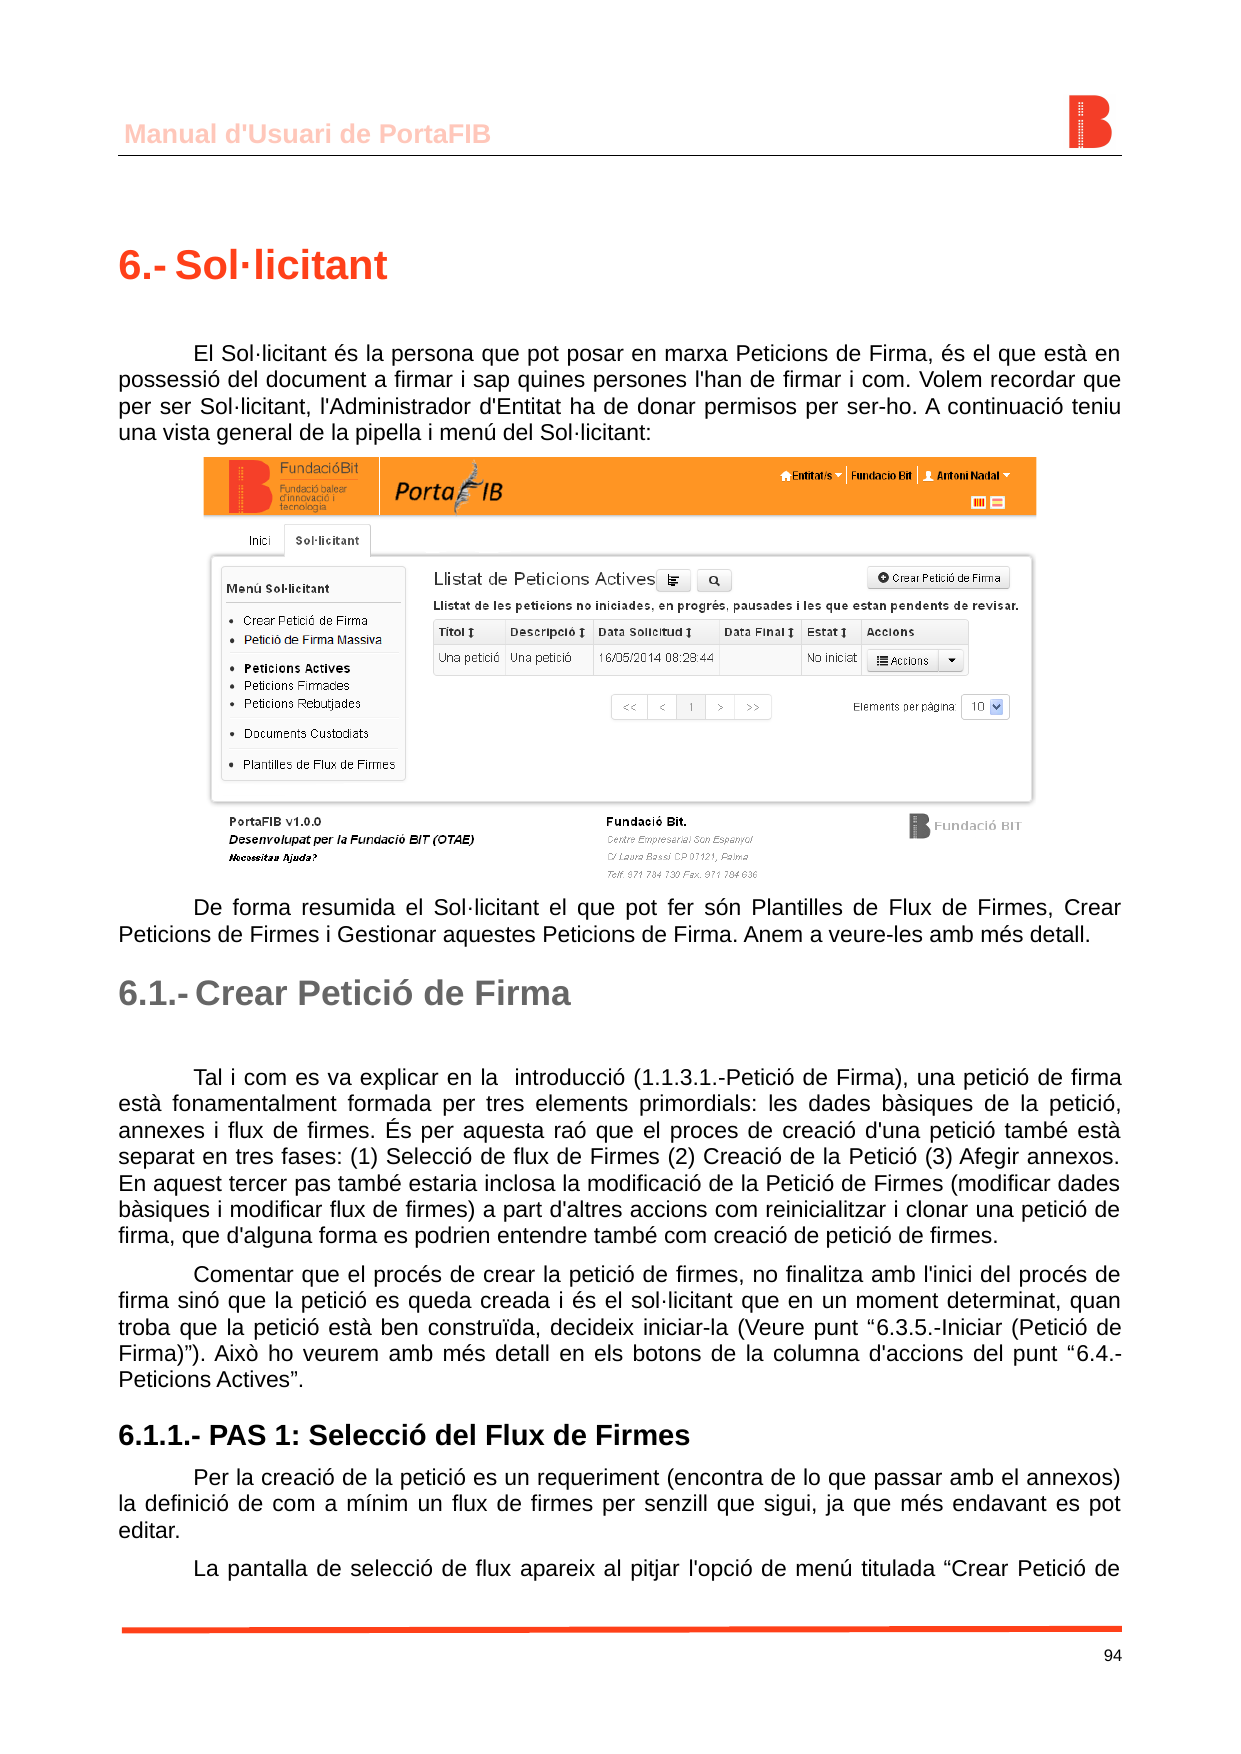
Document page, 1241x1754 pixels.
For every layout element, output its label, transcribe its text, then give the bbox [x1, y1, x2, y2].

text De forma resumida el Sol·licitant el que pot fer són Plantilles de Flux de Firmes, Crear Peticions de Firmes i Gestionar aquestes Peticions de Firma. Anem a veure-les amb més detall. [118, 894, 1122, 947]
text Per la creació de la petició es un requeriment (encontra de lo que passar amb el annexos) la definició de com a mínim un flux de firmes per senzill que sigui, ja que més endavant es pot editar. [118, 1464, 1122, 1543]
subtitle PAS 1: Selecció del Flux de Firmes [118, 1418, 1122, 1451]
subtitle Sol·licitant [118, 241, 1122, 289]
picture [1063, 94, 1117, 150]
text El Sol·licitant és la persona que pot posar en marxa Peticions de Firma, és el que està en possessió del document a firmar i sap quines persones l'han de firmar i com. Volem recordar que per ser Sol·licitant, l'Administrador d'Entitat ha de donar permisos per ser-ho. A continuació teniu una vista general de la pipella i menú del Sol·licitant: [118, 340, 1122, 445]
text La pantalla de selecció de flux apareix al pitjar l'opció de menú titulada “Crear Petició de [118, 1555, 1122, 1582]
subtitle Crear Petició de Firma [118, 972, 1122, 1013]
text Comentar que el procés de crear la petició de firmes, no finalitza amb l'inici del procés de firma sinó que la petició es queda creada i és el sol·licitant que en un moment determinat, quan troba que la petició està ben construïda, decideix iniciar-la (Veure punt “6.3.5.-Iniciar (Petició de Firma)”). Això ho veurem amb més detall en els botons de la columna d'accions del punt “6.4.-Peticions Actives”. [118, 1261, 1122, 1393]
text Tal i com es va explicar en la introducció (1.1.3.1.-Petició de Firma), una petició de firma està fonamentalment formada per tres elements primordials: les dades bàsiques de la petició, annexes i flux de firmes. És per aquesta raó que el proces de creació d'una petició també està separat en tres fases: (1) Selecció de flux de Firmes (2) Creació de la Petició (3) Afegir annexos. En aquest tercer pas també estaria inclosa la modificació de la Petició de Firmes (modificar dades bàsiques i modificar flux de firmes) a part d'altres accions com reinicialitzar i clonar una petició de firma, que d'alguna forma es podrien entendre també com creació de petició de firmes. [118, 1064, 1122, 1248]
picture [203, 457, 1037, 882]
